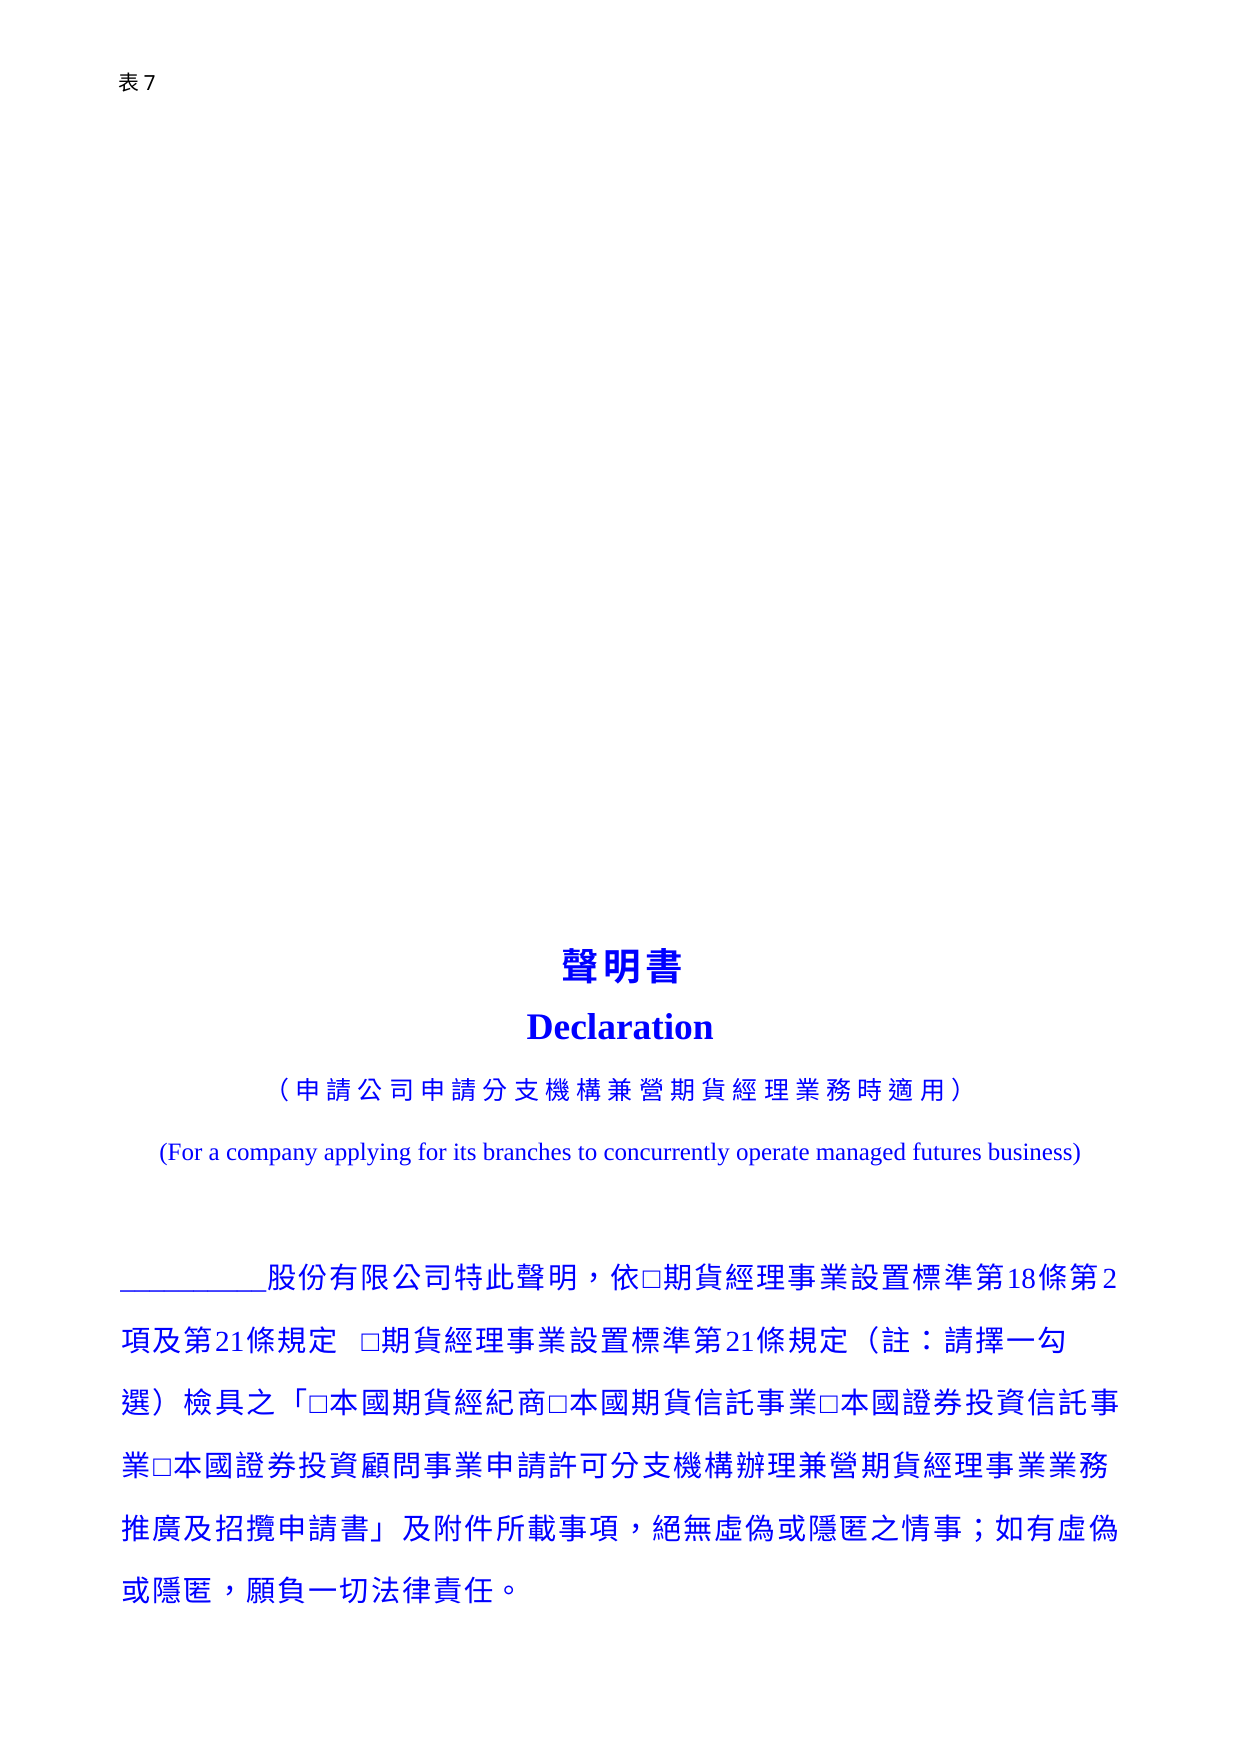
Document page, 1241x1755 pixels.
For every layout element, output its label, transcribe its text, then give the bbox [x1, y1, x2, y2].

text 聲明書 [120, 922, 1120, 985]
subtitle __________股份有限公司特此聲明，依□期貨經理事業設置標準第18條第2項及第21條規定 □期貨經理事業設置標準第21條規定（註：請擇一勾選）檢具之「□本國期貨經紀商□本國期貨信託事業□本國證券投資信託事業□本國證券投資顧問事業申請許可分支機構辦理兼營期貨經理事業業務推廣及招攬申請書」及附件所載事項，絕無虛偽或隱匿之情事；如有虛偽或隱匿，願負一切法律責任。 [120, 1235, 1120, 1610]
text Declaration [120, 985, 1120, 1047]
text （申請公司申請分支機構兼營期貨經理業務時適用） [120, 1047, 1120, 1110]
text (For a company applying for its branches to concurrently operate managed futures business) [120, 1110, 1120, 1172]
